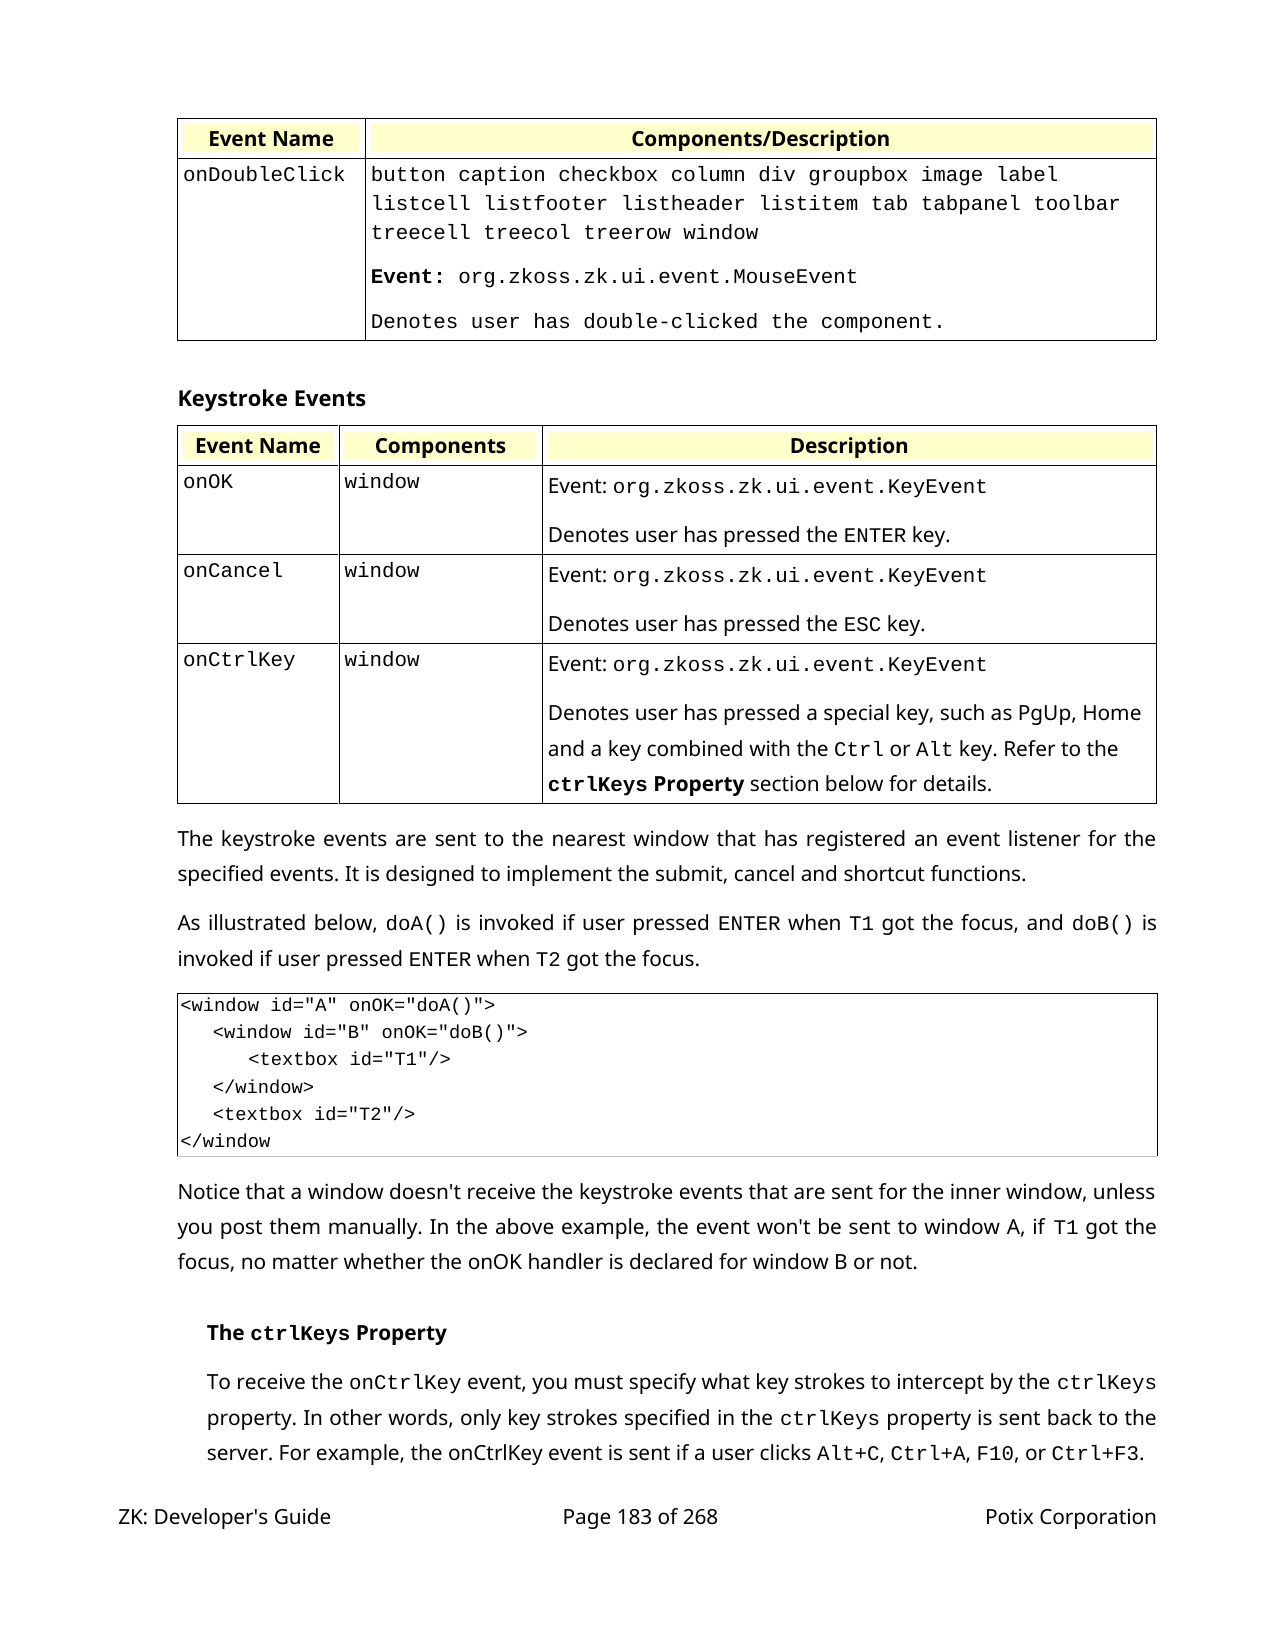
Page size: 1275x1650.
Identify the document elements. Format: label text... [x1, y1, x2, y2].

table_cell button caption checkbox column div groupbox image label listcell listfooter listheader listitem tab tabpanel toolbar treecell treecol treerow window Event: org.zkoss.zk.ui.event.MouseEvent Denotes user has double-clicked the component. [366, 159, 1156, 340]
table_cell window [340, 555, 542, 643]
text </window> [178, 1074, 1157, 1099]
subtitle The ctrlKeys Property [207, 1318, 1157, 1347]
table_header Event Name [178, 119, 365, 158]
table_cell onCtrlKey [178, 644, 338, 803]
table_header Components/Description [366, 119, 1156, 158]
text The keystroke events are sent to the nearest window that has registered an event listener for the specified events. It is designed to implement the submit, cancel and shortcut functions. [177, 824, 1157, 888]
table_header Event Name [178, 426, 338, 465]
text </window [178, 1129, 1157, 1156]
text <textbox id="T1"/> [178, 1047, 1157, 1072]
table_cell window [340, 644, 542, 803]
text As illustrated below, doA() is invoked if user pressed ENTER when T1 got the focus, and doB() is invoked if user pressed ENTER when T2 got the focus. [177, 908, 1157, 972]
table_cell Event: org.zkoss.zk.ui.event.KeyEvent Denotes user has pressed the ENTER key. [543, 466, 1156, 554]
text Notice that a window doesn't receive the keystroke events that are sent for the inner window, unless you post them manually. In the above example, the event won't be sent to window A, if T1 got the focus, no matter whether the onOK handler is declared for window B or not. [177, 1177, 1157, 1276]
table_cell Event: org.zkoss.zk.ui.event.KeyEvent Denotes user has pressed the ESC key. [543, 555, 1156, 643]
table_cell window [340, 466, 542, 554]
text <window id="B" onOK="doB()"> [178, 1020, 1157, 1044]
table_cell onDoubleClick [178, 159, 365, 340]
table_cell Event: org.zkoss.zk.ui.event.KeyEvent Denotes user has pressed a special key, such as PgUp, Home and a key combined with the Ctrl or Alt key. Refer to the ctrlKeys Property section below for details. [543, 644, 1156, 803]
text <textbox id="T2"/> [178, 1102, 1157, 1126]
table_header Components [340, 426, 542, 465]
table_cell onOK [178, 466, 338, 554]
table_header Description [543, 426, 1156, 465]
table_cell onCancel [178, 555, 338, 643]
text To receive the onCtrlKey event, you must specify what key strokes to intercept by the ctrlKeys property. In other words, only key strokes specified in the ctrlKeys property is sent back to the server. For example, the onCtrlKey event is sent if a user clicks Alt+C, Ctrl+A, F10, or Ctrl+F3. [207, 1367, 1157, 1467]
text <window id="A" onOK="doA()"> [178, 994, 1157, 1017]
subtitle Keystroke Events [177, 383, 1157, 413]
